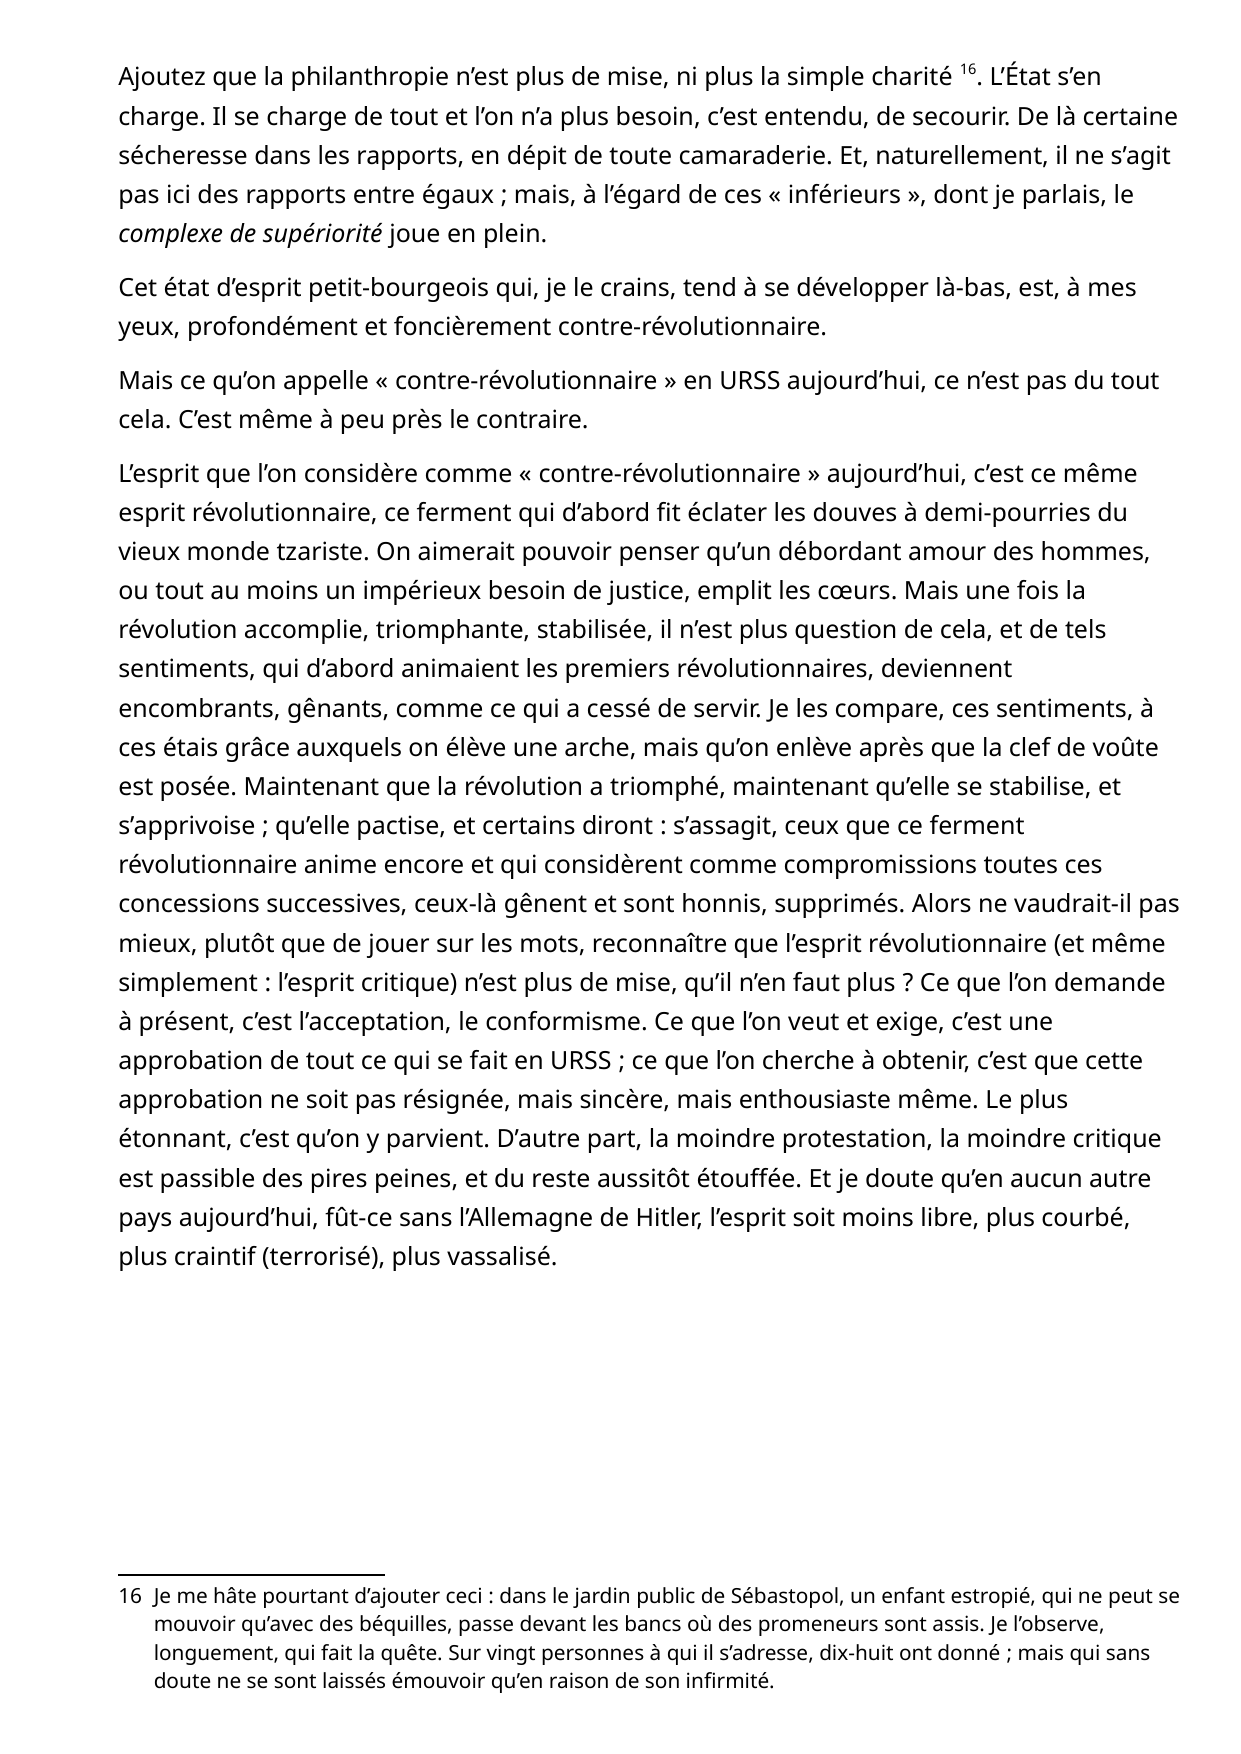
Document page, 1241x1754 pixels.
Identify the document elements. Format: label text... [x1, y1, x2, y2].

text L’esprit que l’on considère comme « contre-révolutionnaire » aujourd’hui, c’est ce même esprit révolutionnaire, ce ferment qui d’abord fit éclater les douves à demi-pourries du vieux monde tzariste. On aimerait pouvoir penser qu’un débordant amour des hommes, ou tout au moins un impérieux besoin de justice, emplit les cœurs. Mais une fois la révolution accomplie, triomphante, stabilisée, il n’est plus question de cela, et de tels sentiments, qui d’abord animaient les premiers révolutionnaires, deviennent encombrants, gênants, comme ce qui a cessé de servir. Je les compare, ces sentiments, à ces étais grâce auxquels on élève une arche, mais qu’on enlève après que la clef de voûte est posée. Maintenant que la révolution a triomphé, maintenant qu’elle se stabilise, et s’apprivoise ; qu’elle pactise, et certains diront : s’assagit, ceux que ce ferment révolutionnaire anime encore et qui considèrent comme compromissions toutes ces concessions successives, ceux-là gênent et sont honnis, supprimés. Alors ne vaudrait-il pas mieux, plutôt que de jouer sur les mots, reconnaître que l’esprit révolutionnaire (et même simplement : l’esprit critique) n’est plus de mise, qu’il n’en faut plus ? Ce que l’on demande à présent, c’est l’acceptation, le conformisme. Ce que l’on veut et exige, c’est une approbation de tout ce qui se fait en URSS ; ce que l’on cherche à obtenir, c’est que cette approbation ne soit pas résignée, mais sincère, mais enthousiaste même. Le plus étonnant, c’est qu’on y parvient. D’autre part, la moindre protestation, la moindre critique est passible des pires peines, et du reste aussitôt étouffée. Et je doute qu’en aucun autre pays aujourd’hui, fût-ce sans l’Allemagne de Hitler, l’esprit soit moins libre, plus courbé, plus craintif (terrorisé), plus vassalisé. [118, 455, 1181, 1273]
text Ajoutez que la philanthropie n’est plus de mise, ni plus la simple charité . L’État s’en charge. Il se charge de tout et l’on n’a plus besoin, c’est entendu, de secourir. De là certaine sécheresse dans les rapports, en dépit de toute camaraderie. Et, naturellement, il ne s’agit pas ici des rapports entre égaux ; mais, à l’égard de ces « inférieurs », dont je parlais, le complexe de supériorité joue en plein. [118, 59, 1181, 250]
text Cet état d’esprit petit-bourgeois qui, je le crains, tend à se développer là-bas, est, à mes yeux, profondément et foncièrement contre-révolutionnaire. [118, 269, 1181, 343]
text Mais ce qu’on appelle « contre-révolutionnaire » en URSS aujourd’hui, ce n’est pas du tout cela. C’est même à peu près le contraire. [118, 362, 1181, 436]
text Je me hâte pourtant d’ajouter ceci : dans le jardin public de Sébastopol, un enfant estropié, qui ne peut se mouvoir qu’avec des béquilles, passe devant les bancs où des promeneurs sont assis. Je l’observe, longuement, qui fait la quête. Sur vingt personnes à qui il s’adresse, dix-huit ont donné ; mais qui sans doute ne se sont laissés émouvoir qu’en raison de son infirmité. [118, 1581, 1181, 1695]
